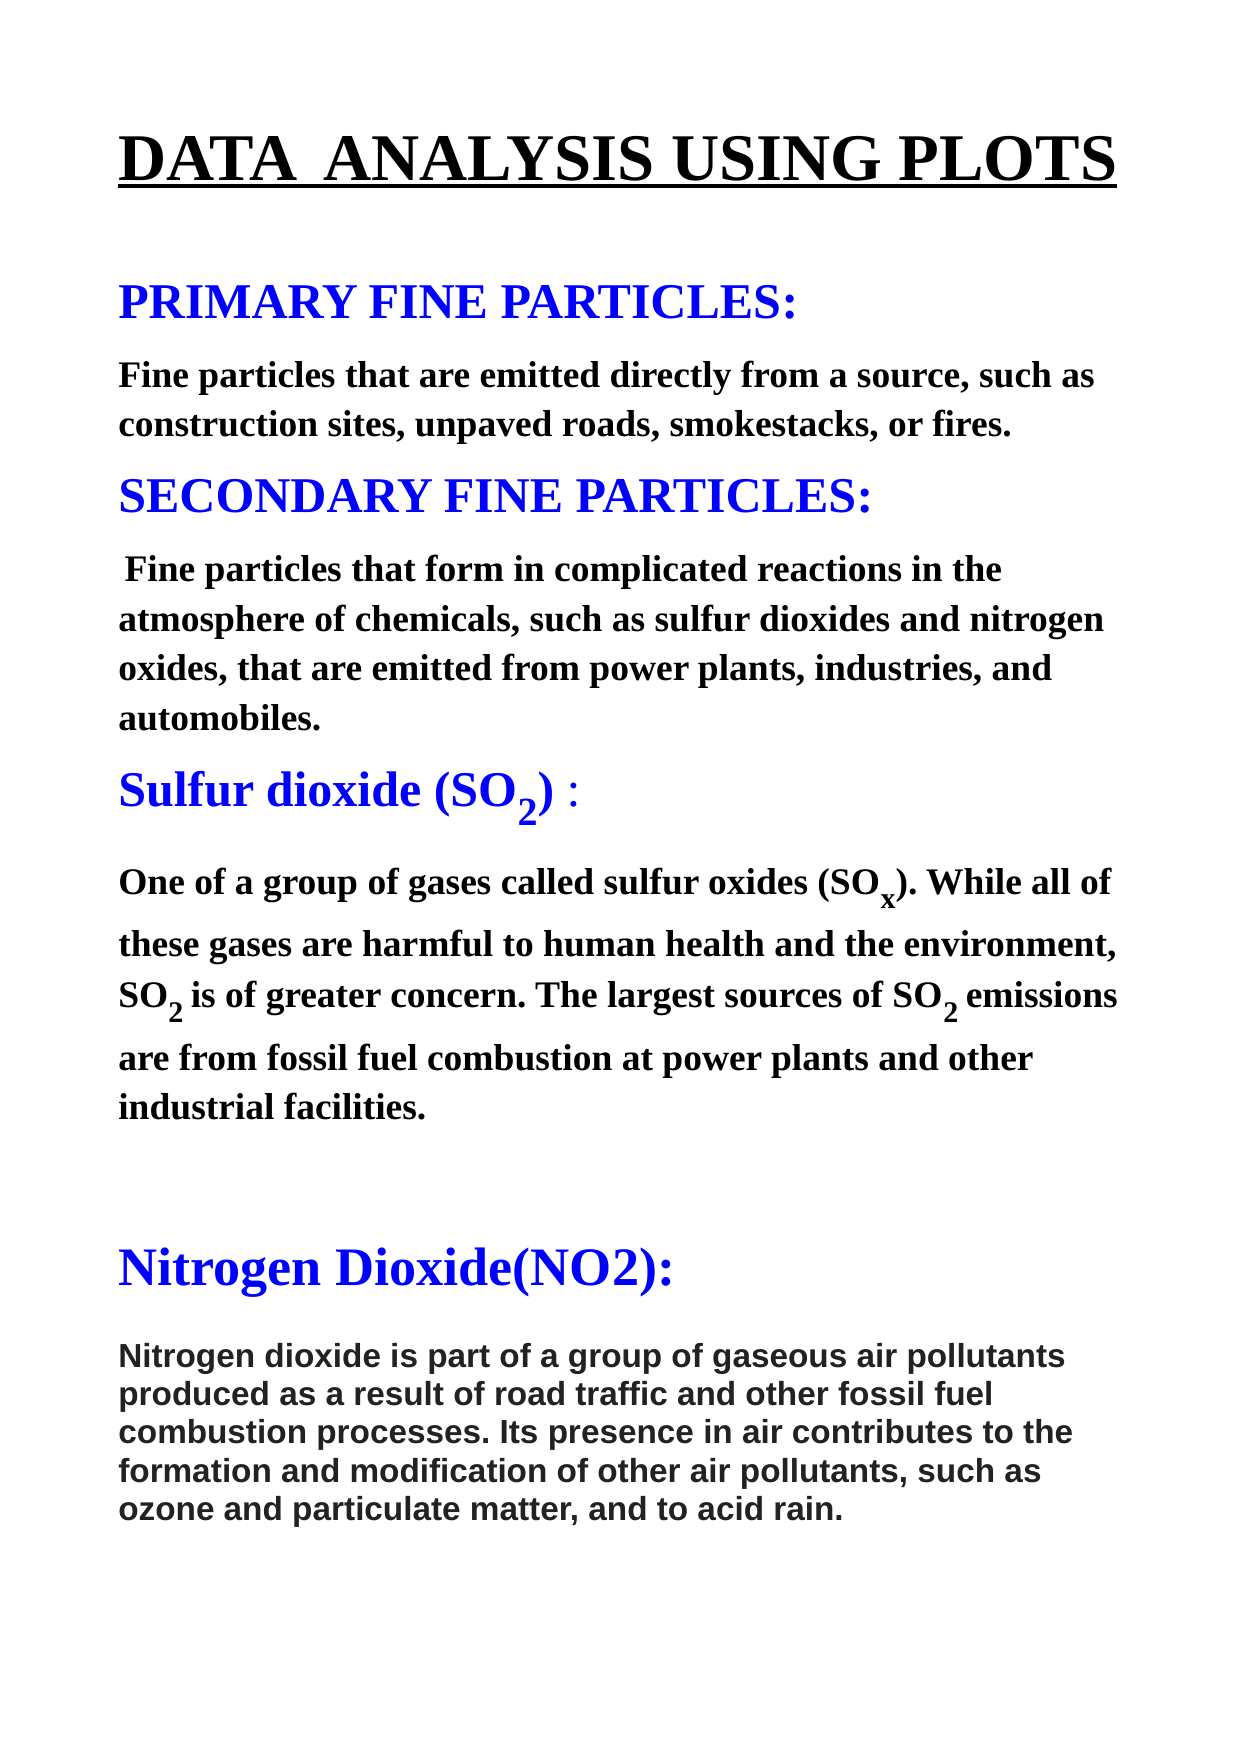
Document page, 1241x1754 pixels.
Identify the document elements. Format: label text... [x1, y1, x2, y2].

text One of a group of gases called sulfur oxides (SOx). While all of these gases are harmful to human health and the environment, SO2 is of greater concern. The largest sources of SO2 emissions are from fossil fuel combustion at power plants and other industrial facilities. [118, 859, 1122, 1128]
text Nitrogen Dioxide(NO2): [118, 1235, 1122, 1297]
text SECONDARY FINE PARTICLES: [118, 466, 1122, 523]
text Fine particles that are emitted directly from a source, such as construction sites, unpaved roads, smokestacks, or fires. [118, 352, 1122, 445]
text DATA ANALYSIS USING PLOTS [118, 118, 1122, 195]
text PRIMARY FINE PARTICLES: [118, 271, 1122, 329]
text Nitrogen dioxide is part of a group of gaseous air pollutants produced as a result of road traffic and other fossil fuel combustion processes. Its presence in air contributes to the formation and modification of other air pollutants, such as ozone and particulate matter, and to acid rain. [118, 1336, 1122, 1528]
text Fine particles that form in complicated reactions in the atmosphere of chemicals, such as sulfur dioxides and nitrogen oxides, that are emitted from power plants, industries, and automobiles. [118, 546, 1122, 738]
text Sulfur dioxide (SO2) : [118, 759, 1122, 834]
